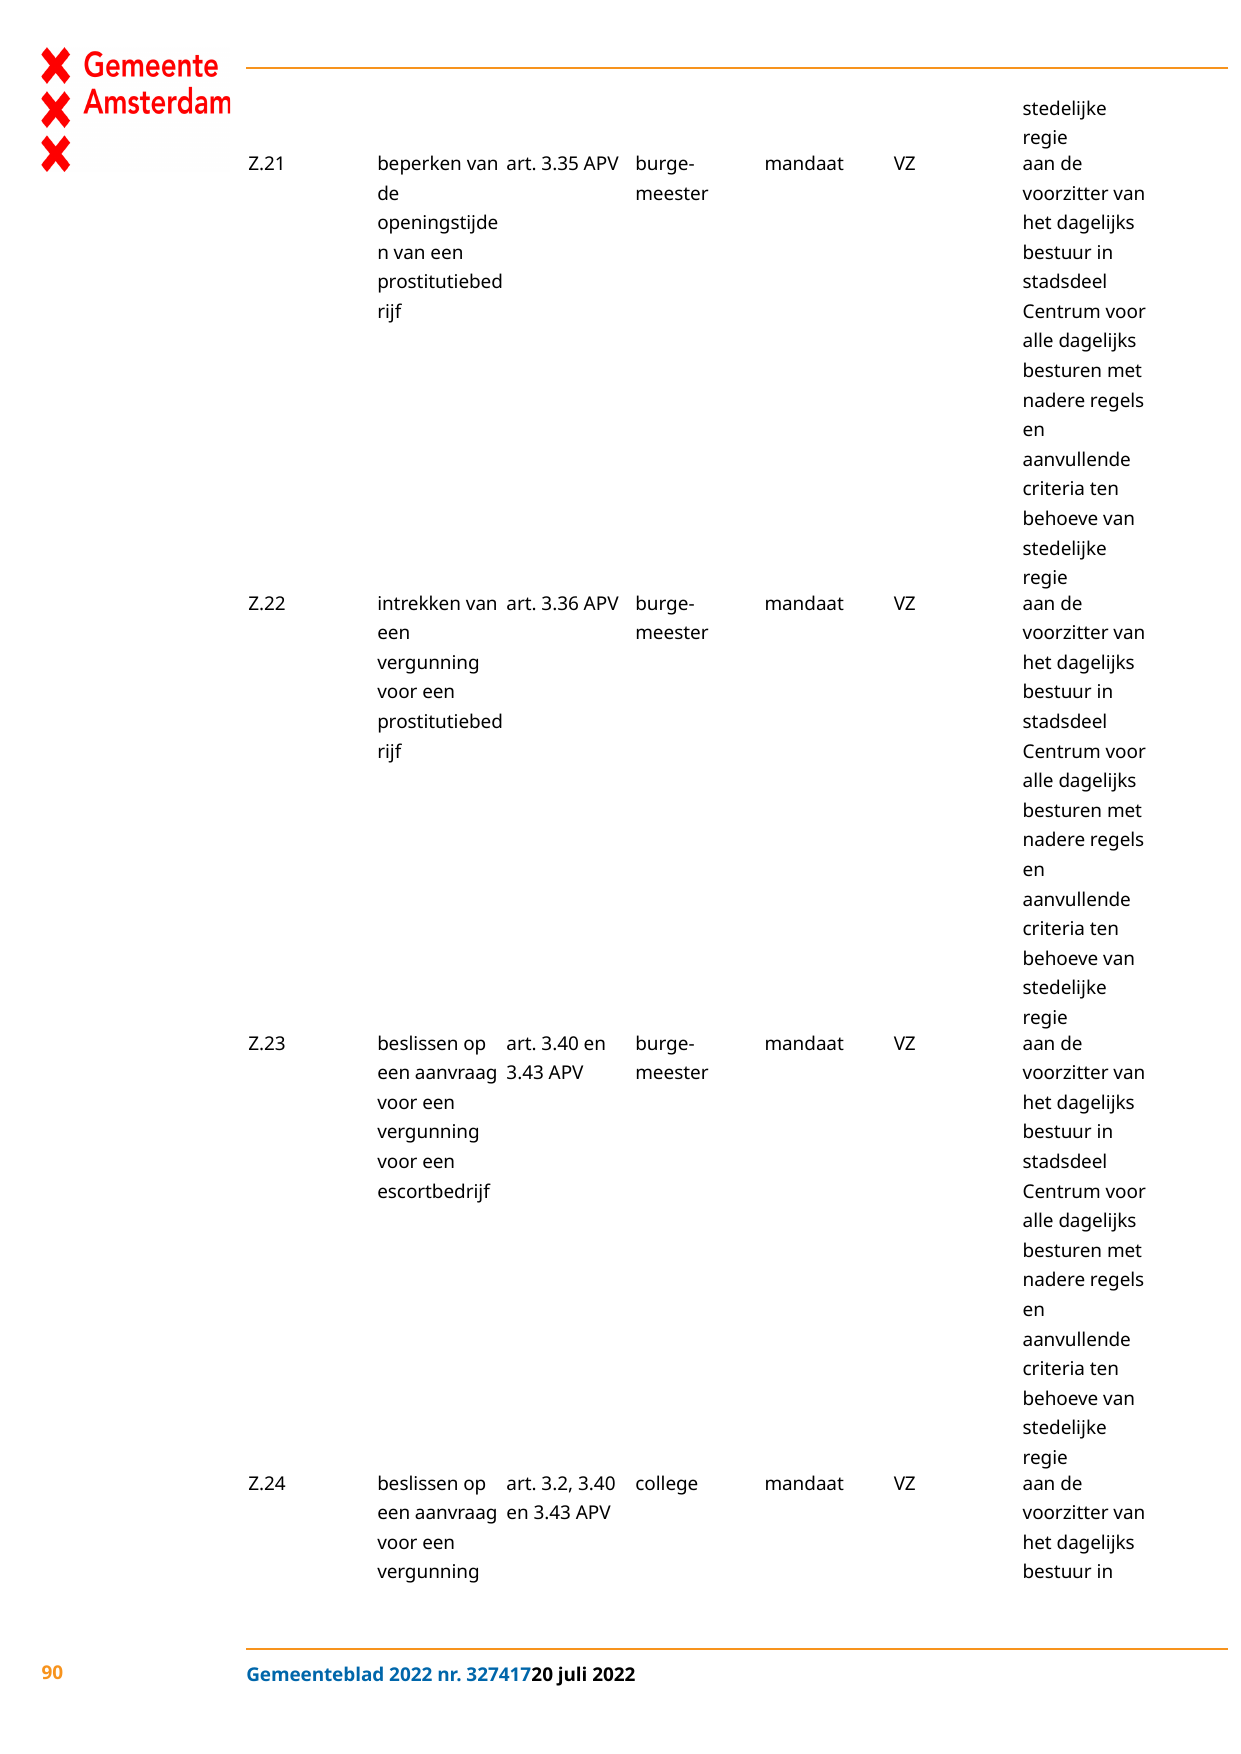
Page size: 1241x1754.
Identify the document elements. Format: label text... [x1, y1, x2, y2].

table_cell [377, 95, 506, 150]
table_cell [248, 95, 377, 150]
table_cell Z.24 [248, 1470, 377, 1584]
table_cell aan de voorzitter van het dagelijks bestuur in stadsdeel Centrum voor alle dagelijks besturen met nadere regels en aanvullende criteria ten behoeve van stedelijke regie [1023, 150, 1152, 590]
table_cell aan de voorzitter van het dagelijks bestuur in stadsdeel Centrum voor alle dagelijks besturen met nadere regels en aanvullende criteria ten behoeve van stedelijke regie [1023, 1030, 1152, 1470]
table_cell beslissen op een aanvraag voor een vergunning [377, 1470, 506, 1584]
picture [41, 47, 231, 172]
table_cell mandaat [764, 150, 893, 590]
table_cell stedelijke regie [1023, 95, 1152, 150]
table_cell VZ [894, 590, 1022, 1030]
table_cell art. 3.35 APV [506, 150, 635, 590]
table_cell burge-meester [635, 590, 764, 1030]
table_cell mandaat [764, 1470, 893, 1584]
table_cell beslissen op een aanvraag voor een vergunning voor een escortbedrijf [377, 1030, 506, 1470]
table_cell mandaat [764, 1030, 893, 1470]
table_cell aan de voorzitter van het dagelijks bestuur in [1023, 1470, 1152, 1584]
table_cell Z.23 [248, 1030, 377, 1470]
table_cell VZ [894, 150, 1022, 590]
table_cell art. 3.2, 3.40 en 3.43 APV [506, 1470, 635, 1584]
table_cell Z.22 [248, 590, 377, 1030]
table_cell VZ [894, 1030, 1022, 1470]
table_cell burge-meester [635, 1030, 764, 1470]
table_cell aan de voorzitter van het dagelijks bestuur in stadsdeel Centrum voor alle dagelijks besturen met nadere regels en aanvullende criteria ten behoeve van stedelijke regie [1023, 590, 1152, 1030]
table_cell Z.21 [248, 150, 377, 590]
table_cell art. 3.36 APV [506, 590, 635, 1030]
table_cell VZ [894, 1470, 1022, 1584]
table_cell [894, 95, 1022, 150]
table_cell [635, 95, 764, 150]
table_cell intrekken van een vergunning voor een prostitutiebedrijf [377, 590, 506, 1030]
table_cell beperken van de openingstijden van een prostitutiebedrijf [377, 150, 506, 590]
table_cell mandaat [764, 590, 893, 1030]
table_cell college [635, 1470, 764, 1584]
table_cell [764, 95, 893, 150]
table_cell burge-meester [635, 150, 764, 590]
table_cell art. 3.40 en 3.43 APV [506, 1030, 635, 1470]
table_cell [506, 95, 635, 150]
